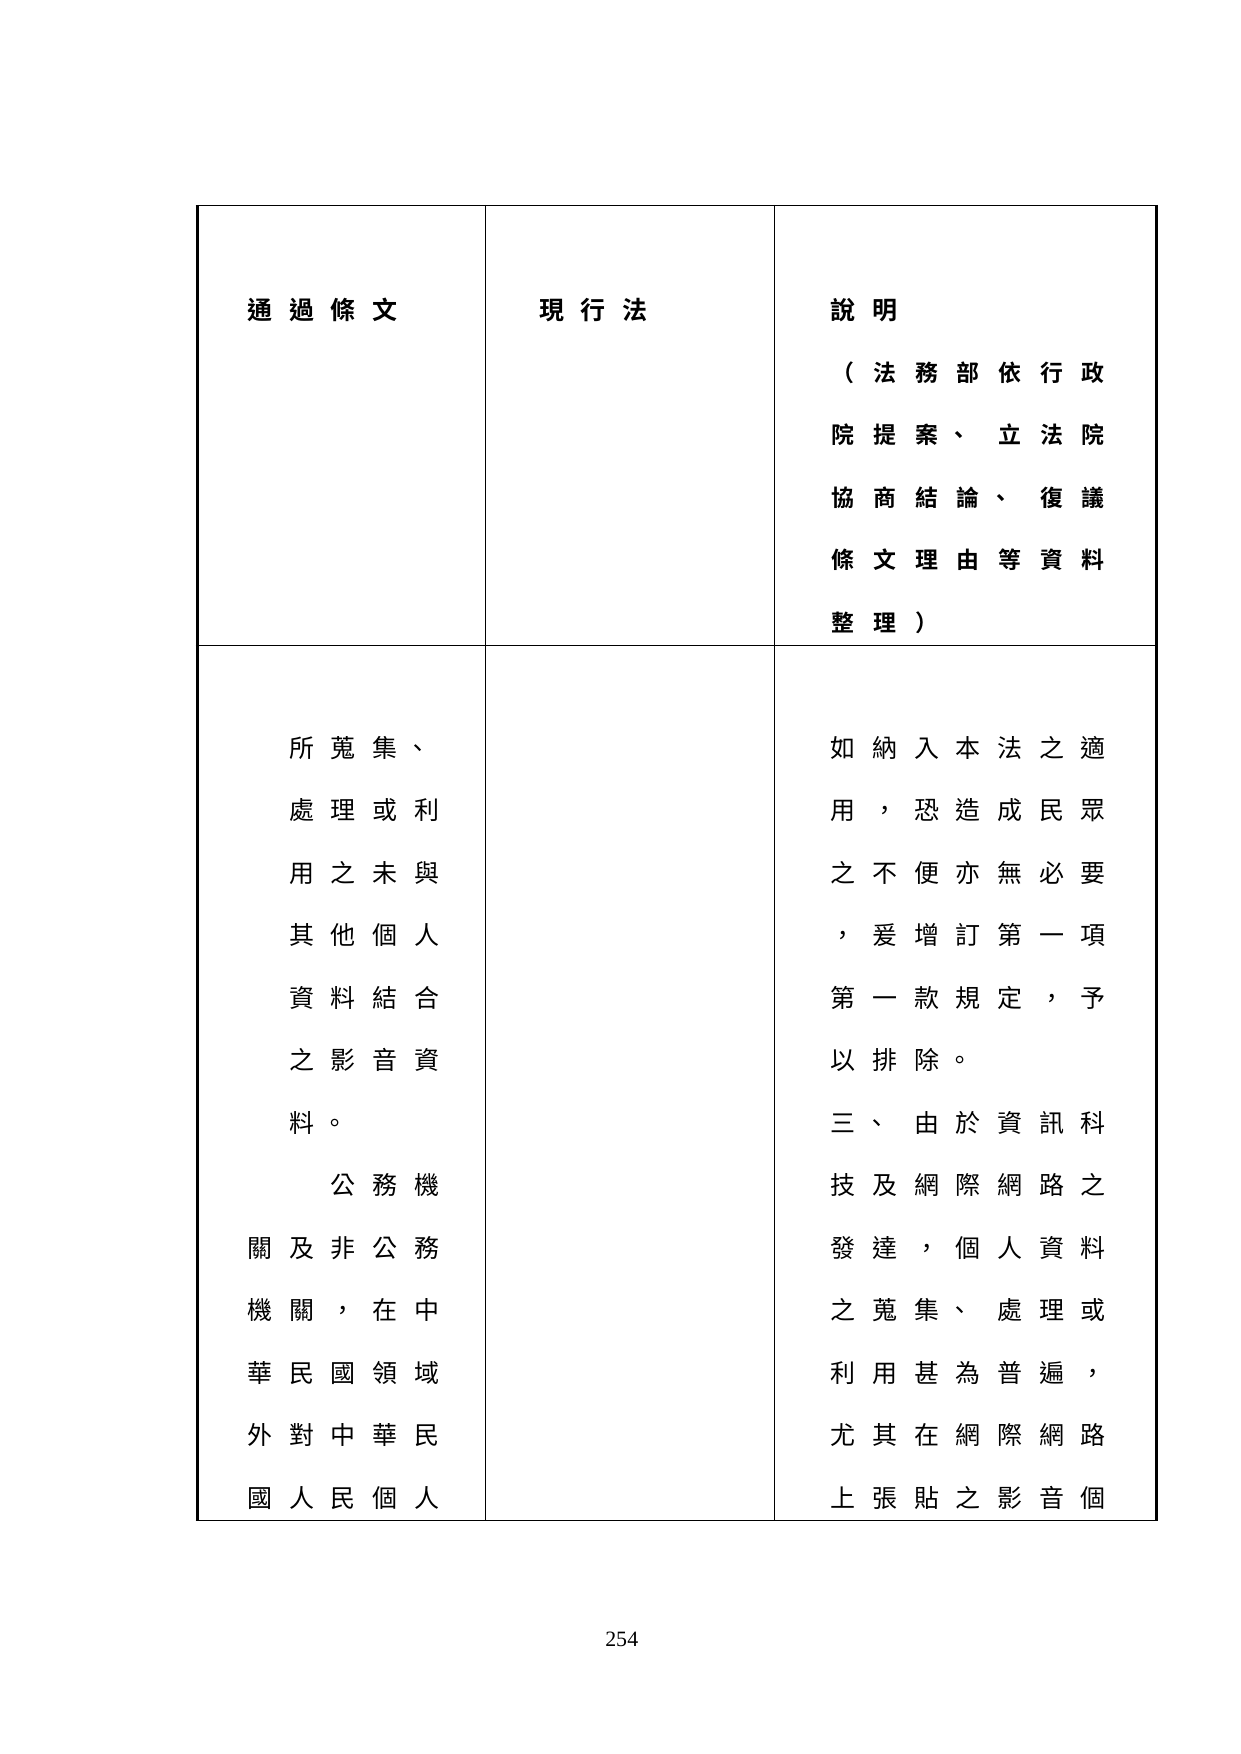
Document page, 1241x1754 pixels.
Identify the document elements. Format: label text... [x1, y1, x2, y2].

table_cell 所蒐集、處理或利用之未與其他個人資料結合之影音資料。 公務機關及非公務機關，在中華民國領域外對中華民國人民個人 [199, 646, 485, 1520]
table_header 說明 （法務部依行政院提案、立法院協商結論、復議條文理由等資料整理） [775, 206, 1155, 645]
table_header 現行法 [486, 206, 774, 645]
table_cell 如納入本法之適用，恐造成民眾之不便亦無必要，爰增訂第一項第一款規定，予以排除。 三、由於資訊科技及網際網路之發達，個人資料之蒐集、處理或利用甚為普遍，尤其在網際網路上張貼之影音個 [775, 646, 1155, 1520]
table_header 通過條文 [199, 206, 485, 645]
table_cell [486, 646, 774, 1520]
